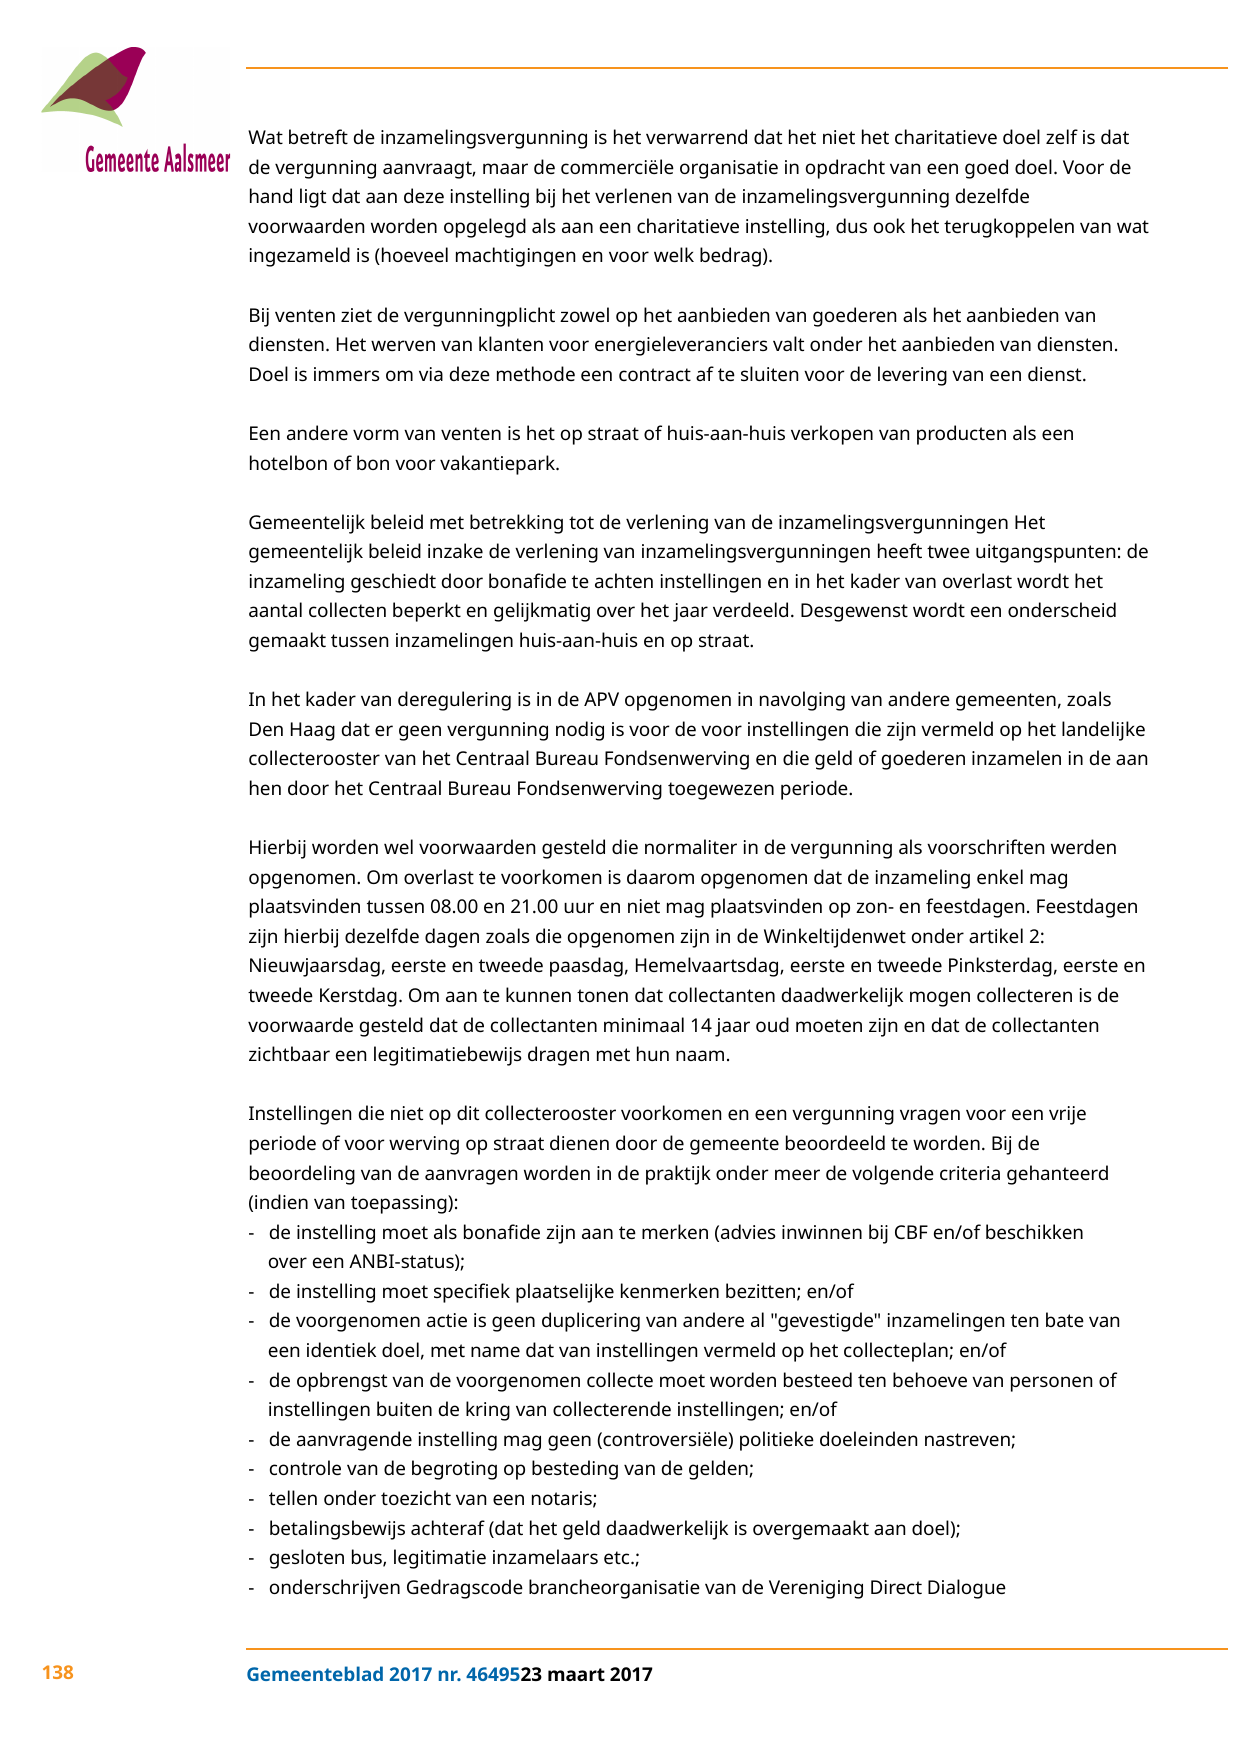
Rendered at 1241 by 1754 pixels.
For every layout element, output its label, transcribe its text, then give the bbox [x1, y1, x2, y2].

text Bij venten ziet de vergunningplicht zowel op het aanbieden van goederen als het aanbieden van diensten. Het werven van klanten voor energieleveranciers valt onder het aanbieden van diensten. Doel is immers om via deze methode een contract af te sluiten voor de levering van een dienst. [248, 302, 1152, 387]
text instellingen buiten de kring van collecterende instellingen; en/of [248, 1396, 1152, 1422]
text - betalingsbewijs achteraf (dat het geld daadwerkelijk is overgemaakt aan doel); [248, 1515, 1152, 1541]
text Een andere vorm van venten is het op straat of huis-aan-huis verkopen van producten als een hotelbon of bon voor vakantiepark. [248, 420, 1152, 476]
text - de opbrengst van de voorgenomen collecte moet worden besteed ten behoeve van personen of [248, 1367, 1152, 1393]
text Gemeentelijk beleid met betrekking tot de verlening van de inzamelingsvergunningen Het gemeentelijk beleid inzake de verlening van inzamelingsvergunningen heeft twee uitgangspunten: de inzameling geschiedt door bonafide te achten instellingen en in het kader van overlast wordt het aantal collecten beperkt en gelijkmatig over het jaar verdeeld. Desgewenst wordt een onderscheid gemaakt tussen inzamelingen huis-aan-huis en op straat. [248, 509, 1152, 653]
text - de aanvragende instelling mag geen (controversiële) politieke doeleinden nastreven; [248, 1426, 1152, 1452]
text - de instelling moet specifiek plaatselijke kenmerken bezitten; en/of [248, 1278, 1152, 1304]
text Hierbij worden wel voorwaarden gesteld die normaliter in de vergunning als voorschriften werden opgenomen. Om overlast te voorkomen is daarom opgenomen dat de inzameling enkel mag plaatsvinden tussen 08.00 en 21.00 uur en niet mag plaatsvinden op zon- en feestdagen. Feestdagen zijn hierbij dezelfde dagen zoals die opgenomen zijn in de Winkeltijdenwet onder artikel 2: Nieuwjaarsdag, eerste en tweede paasdag, Hemelvaartsdag, eerste en tweede Pinksterdag, eerste en tweede Kerstdag. Om aan te kunnen tonen dat collectanten daadwerkelijk mogen collecteren is de voorwaarde gesteld dat de collectanten minimaal 14 jaar oud moeten zijn en dat de collectanten zichtbaar een legitimatiebewijs dragen met hun naam. [248, 834, 1152, 1067]
picture [41, 47, 231, 172]
text - gesloten bus, legitimatie inzamelaars etc.; [248, 1544, 1152, 1570]
text Instellingen die niet op dit collecterooster voorkomen en een vergunning vragen voor een vrije periode of voor werving op straat dienen door de gemeente beoordeeld te worden. Bij de beoordeling van de aanvragen worden in de praktijk onder meer de volgende criteria gehanteerd (indien van toepassing): [248, 1101, 1152, 1215]
text - controle van de begroting op besteding van de gelden; [248, 1456, 1152, 1481]
text - onderschrijven Gedragscode brancheorganisatie van de Vereniging Direct Dialogue [248, 1574, 1152, 1600]
text een identiek doel, met name dat van instellingen vermeld op het collecteplan; en/of [248, 1337, 1152, 1363]
text - tellen onder toezicht van een notaris; [248, 1485, 1152, 1511]
text Wat betreft de inzamelingsvergunning is het verwarrend dat het niet het charitatieve doel zelf is dat de vergunning aanvraagt, maar de commerciële organisatie in opdracht van een goed doel. Voor de hand ligt dat aan deze instelling bij het verlenen van de inzamelingsvergunning dezelfde voorwaarden worden opgelegd als aan een charitatieve instelling, dus ook het terugkoppelen van wat ingezameld is (hoeveel machtigingen en voor welk bedrag). [248, 124, 1152, 268]
text - de voorgenomen actie is geen duplicering van andere al "gevestigde" inzamelingen ten bate van [248, 1308, 1152, 1333]
text over een ANBI-status); [248, 1248, 1152, 1274]
text - de instelling moet als bonafide zijn aan te merken (advies inwinnen bij CBF en/of beschikken [248, 1219, 1152, 1245]
text In het kader van deregulering is in de APV opgenomen in navolging van andere gemeenten, zoals Den Haag dat er geen vergunning nodig is voor de voor instellingen die zijn vermeld op het landelijke collecterooster van het Centraal Bureau Fondsenwerving en die geld of goederen inzamelen in de aan hen door het Centraal Bureau Fondsenwerving toegewezen periode. [248, 686, 1152, 801]
